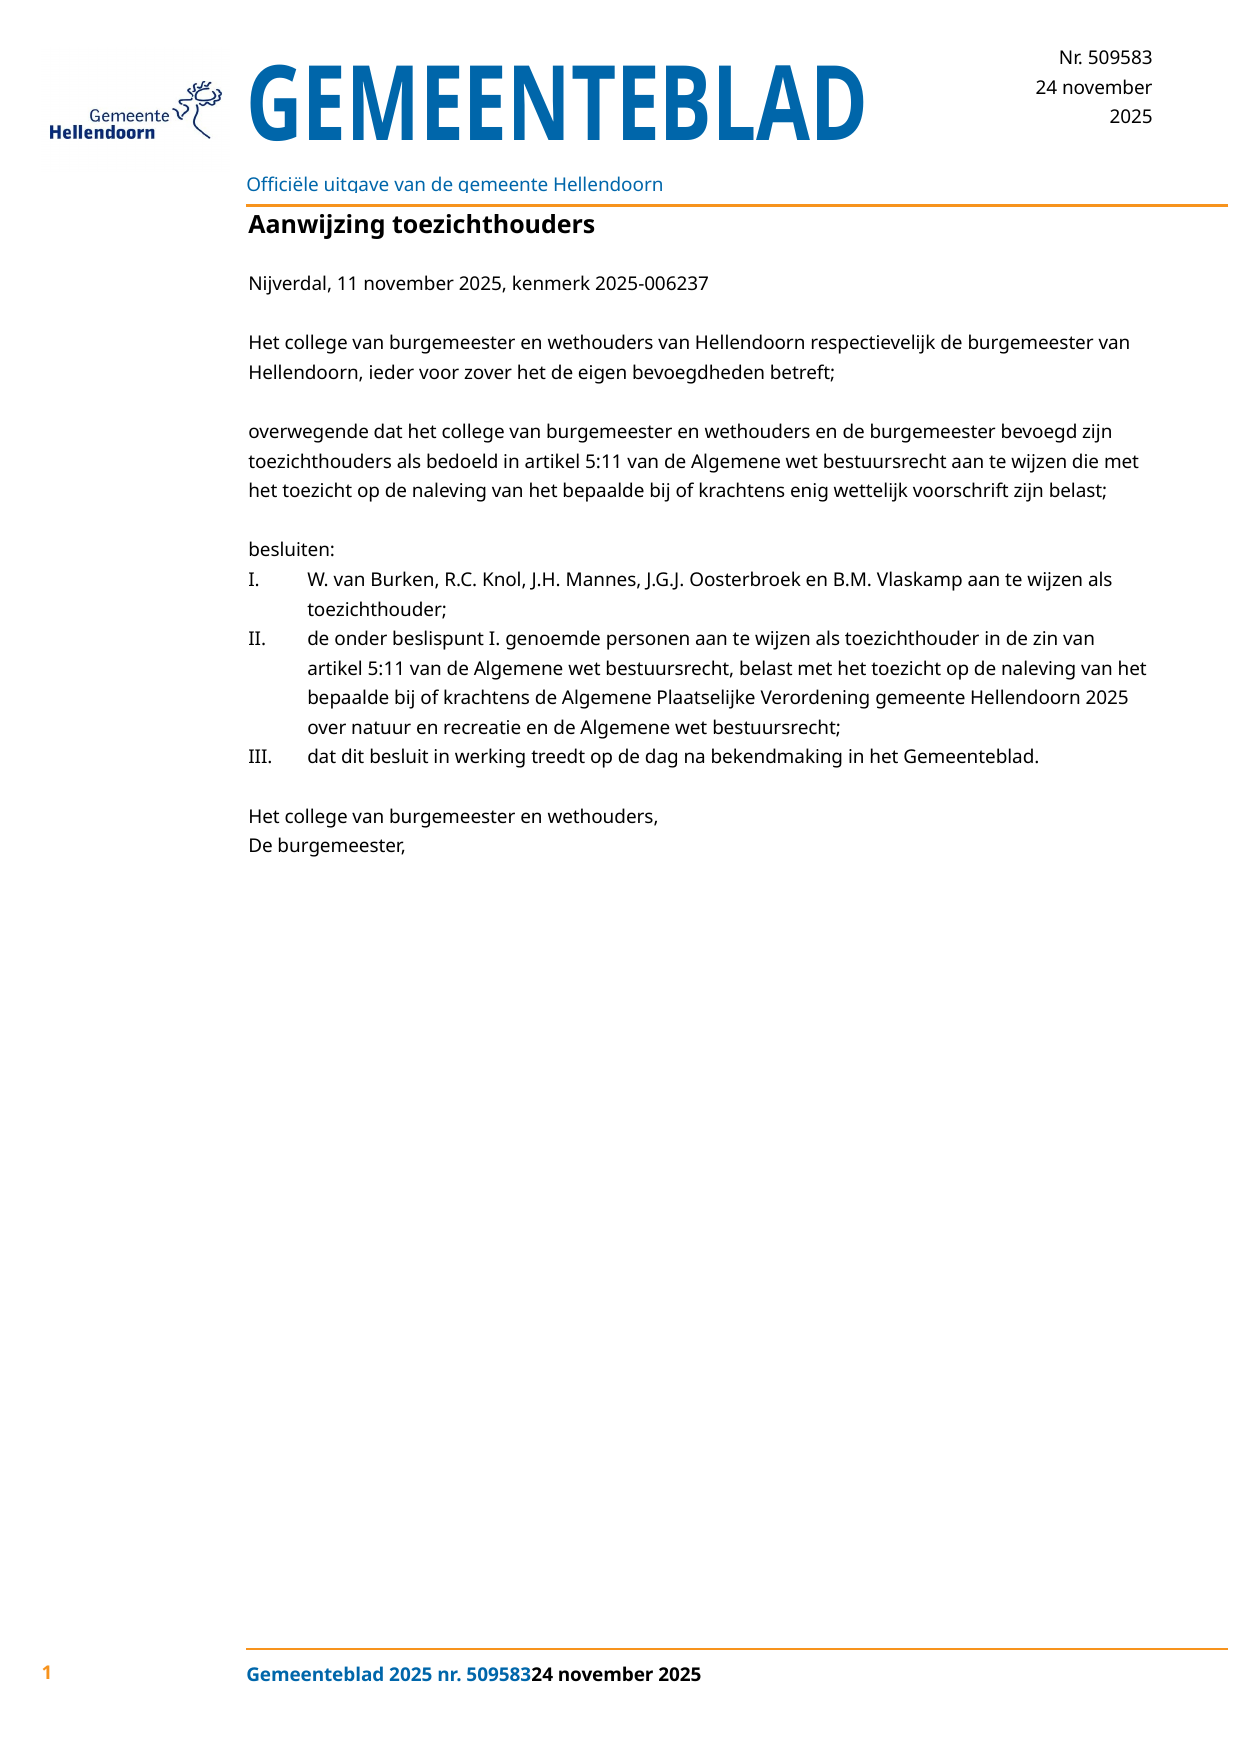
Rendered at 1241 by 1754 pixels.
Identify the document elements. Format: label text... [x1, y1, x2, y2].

text Nijverdal, 11 november 2025, kenmerk 2025-006237 [248, 270, 1152, 296]
text Het college van burgemeester en wethouders, [248, 803, 1152, 828]
text besluiten: [248, 537, 1152, 562]
text Aanwijzing toezichthouders [248, 207, 1152, 241]
picture [41, 47, 231, 172]
list dat dit besluit in werking treedt op de dag na bekendmaking in het Gemeenteblad. [248, 744, 1152, 769]
list de onder beslispunt I. genoemde personen aan te wijzen als toezichthouder in de zin van artikel 5:11 van de Algemene wet bestuursrecht, belast met het toezicht op de naleving van het bepaalde bij of krachtens de Algemene Plaatselijke Verordening gemeente Hellendoorn 2025 over natuur en recreatie en de Algemene wet bestuursrecht; [248, 625, 1152, 740]
text Het college van burgemeester en wethouders van Hellendoorn respectievelijk de burgemeester van Hellendoorn, ieder voor zover het de eigen bevoegdheden betreft; [248, 329, 1152, 385]
list W. van Burken, R.C. Knol, J.H. Mannes, J.G.J. Oosterbroek en B.M. Vlaskamp aan te wijzen als toezichthouder; [248, 566, 1152, 621]
text overwegende dat het college van burgemeester en wethouders en de burgemeester bevoegd zijn toezichthouders als bedoeld in artikel 5:11 van de Algemene wet bestuursrecht aan te wijzen die met het toezicht op de naleving van het bepaalde bij of krachtens enig wettelijk voorschrift zijn belast; [248, 418, 1152, 503]
text De burgemeester, [248, 832, 1152, 858]
